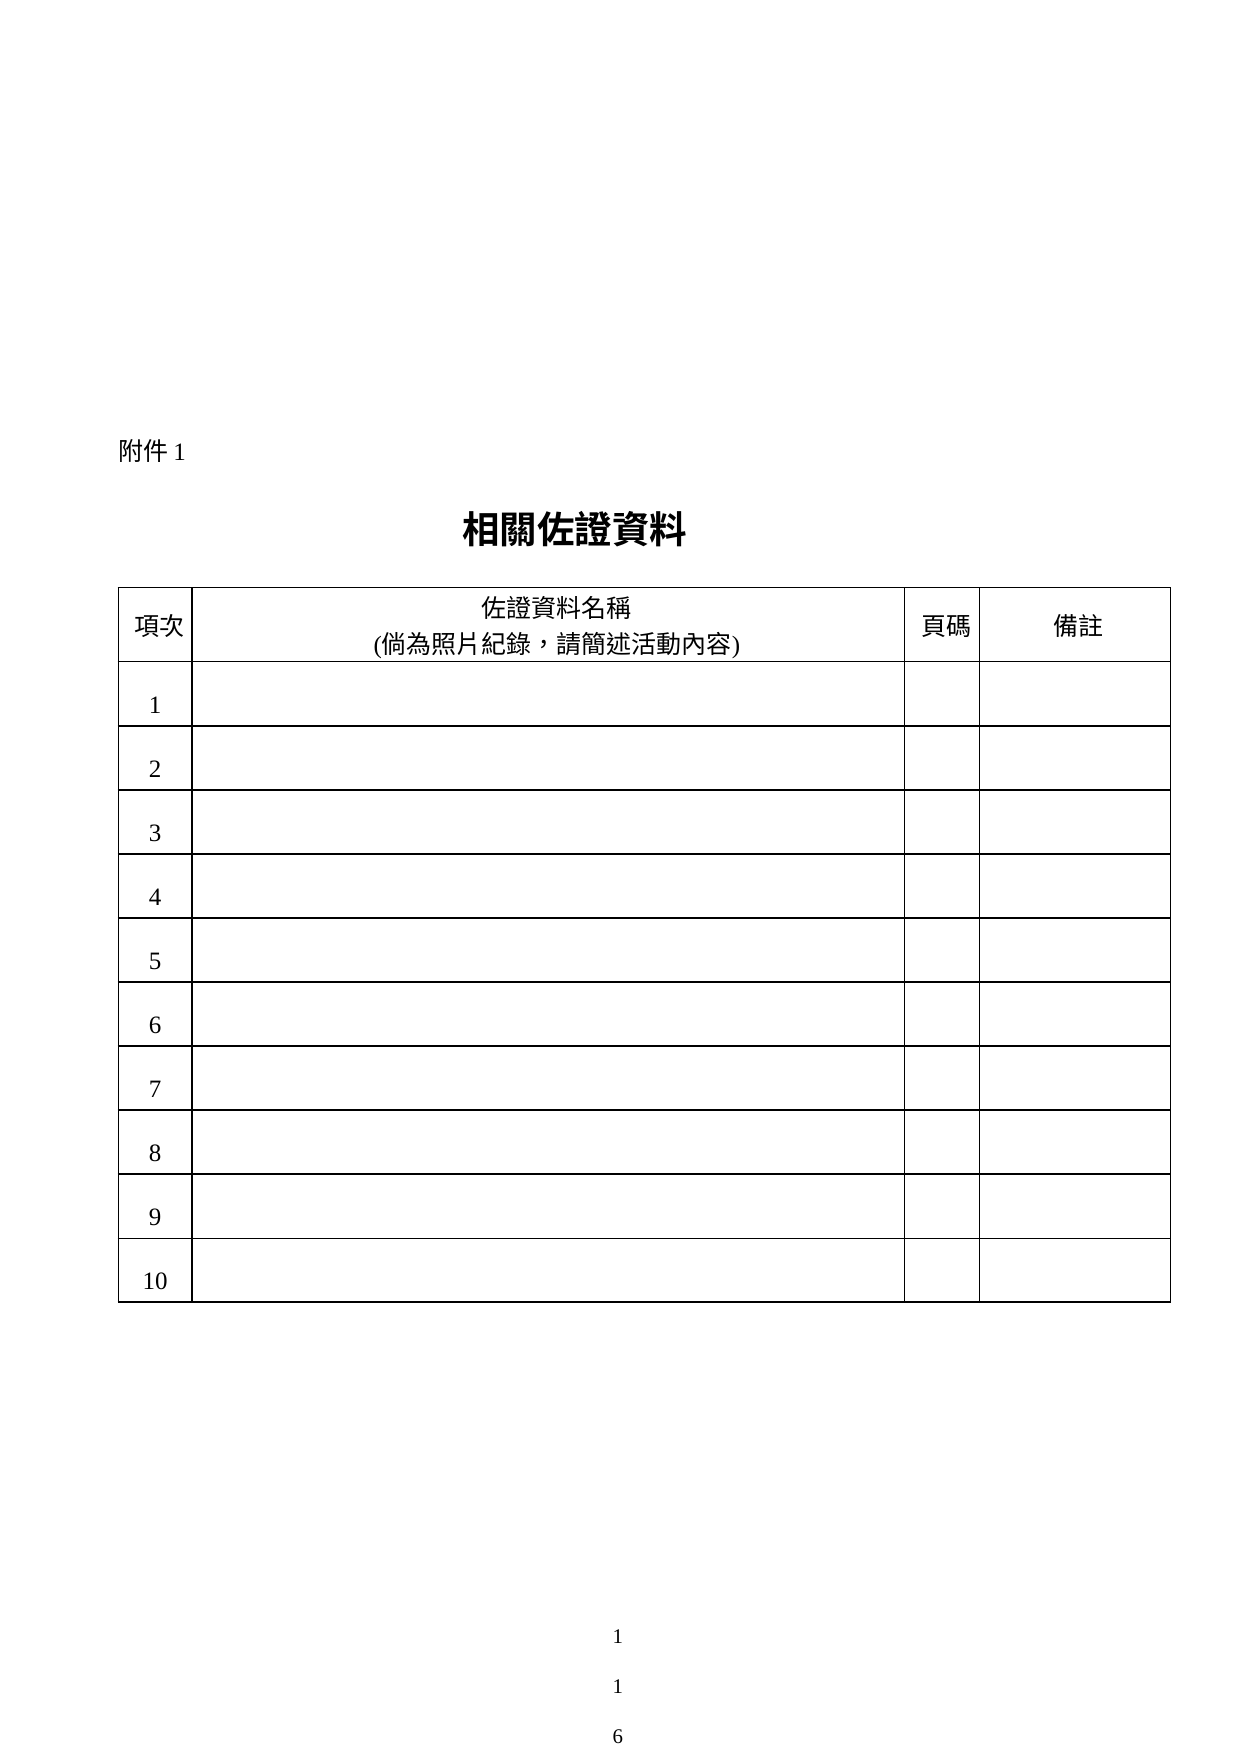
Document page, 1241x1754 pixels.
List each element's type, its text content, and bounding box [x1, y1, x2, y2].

table_header 備註 [980, 588, 1170, 661]
table_cell 2 [119, 727, 191, 789]
table_cell [905, 983, 979, 1045]
table_cell [980, 855, 1170, 917]
table_cell [905, 1239, 979, 1301]
table_cell [193, 791, 904, 853]
table_cell [905, 1111, 979, 1173]
table_cell [905, 727, 979, 789]
text 相關佐證資料 [118, 499, 1031, 554]
table_cell [905, 1047, 979, 1109]
table_cell [980, 1111, 1170, 1173]
table_header 頁碼 [905, 588, 979, 661]
table_cell [980, 983, 1170, 1045]
table_cell [905, 1175, 979, 1237]
table_header 佐證資料名稱 (倘為照片紀錄，請簡述活動內容) [193, 588, 904, 661]
table_cell 5 [119, 919, 191, 981]
table_cell 10 [119, 1239, 191, 1301]
table_cell 7 [119, 1047, 191, 1109]
table_cell [905, 662, 979, 725]
table_cell [193, 662, 904, 725]
table_cell [905, 791, 979, 853]
table_cell [905, 919, 979, 981]
table_cell 3 [119, 791, 191, 853]
table_cell [193, 1175, 904, 1237]
table_cell 1 [119, 662, 191, 725]
table_cell [193, 1239, 904, 1301]
table_cell [980, 727, 1170, 789]
table_cell [980, 1047, 1170, 1109]
table_cell [193, 983, 904, 1045]
table_cell [980, 1175, 1170, 1237]
table_cell [193, 1047, 904, 1109]
text 附件1 [118, 408, 1122, 471]
table_cell [193, 1111, 904, 1173]
table_cell [980, 1239, 1170, 1301]
table_cell [905, 855, 979, 917]
table_cell 9 [119, 1175, 191, 1237]
table_cell [193, 919, 904, 981]
table_cell 6 [119, 983, 191, 1045]
table_header 項次 [119, 588, 191, 661]
table_cell [193, 727, 904, 789]
table_cell 4 [119, 855, 191, 917]
table_cell [980, 791, 1170, 853]
table_cell [980, 919, 1170, 981]
table_cell [193, 855, 904, 917]
table_cell [980, 662, 1170, 725]
table_cell 8 [119, 1111, 191, 1173]
